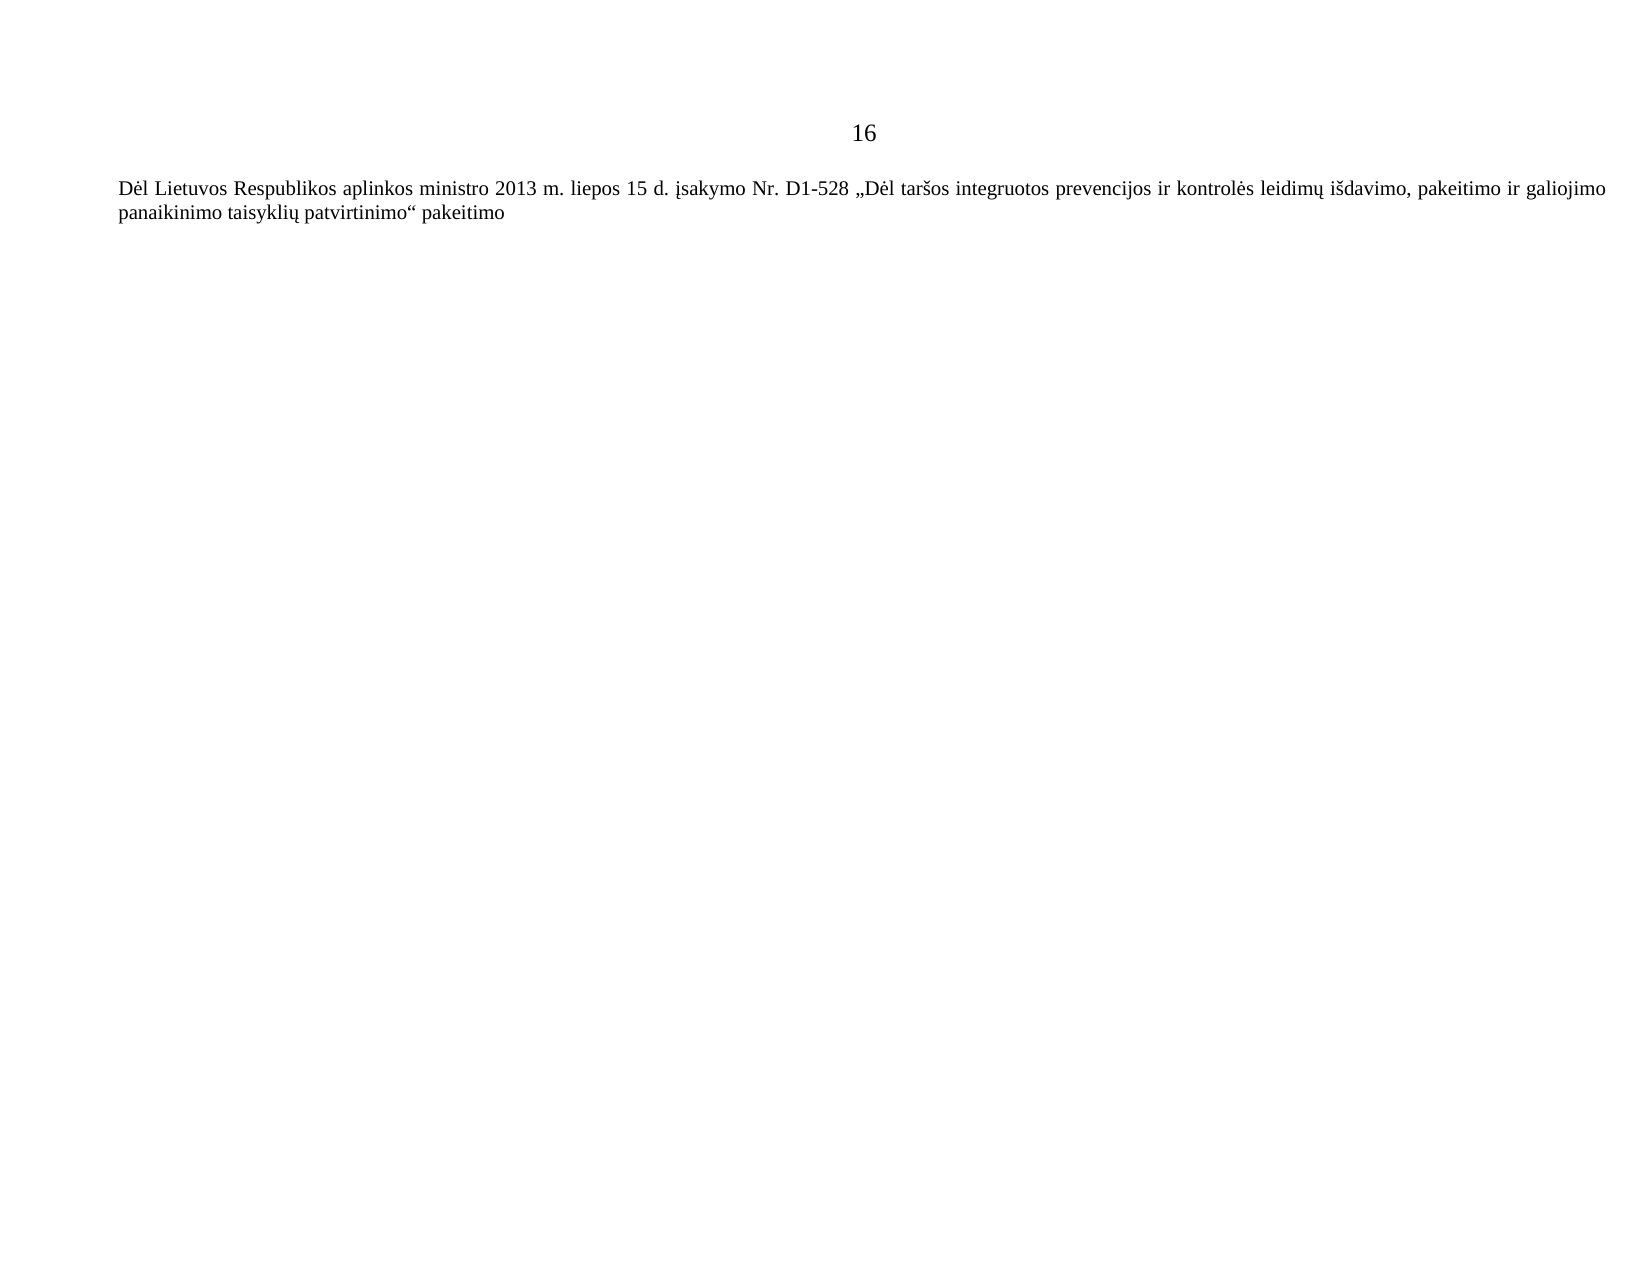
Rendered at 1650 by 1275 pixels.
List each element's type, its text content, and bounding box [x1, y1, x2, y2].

text Dėl Lietuvos Respublikos aplinkos ministro 2013 m. liepos 15 d. įsakymo Nr. D1-528 „Dėl taršos integruotos prevencijos ir kontrolės leidimų išdavimo, pakeitimo ir galiojimo panaikinimo taisyklių patvirtinimo“ pakeitimo [118, 176, 1609, 224]
